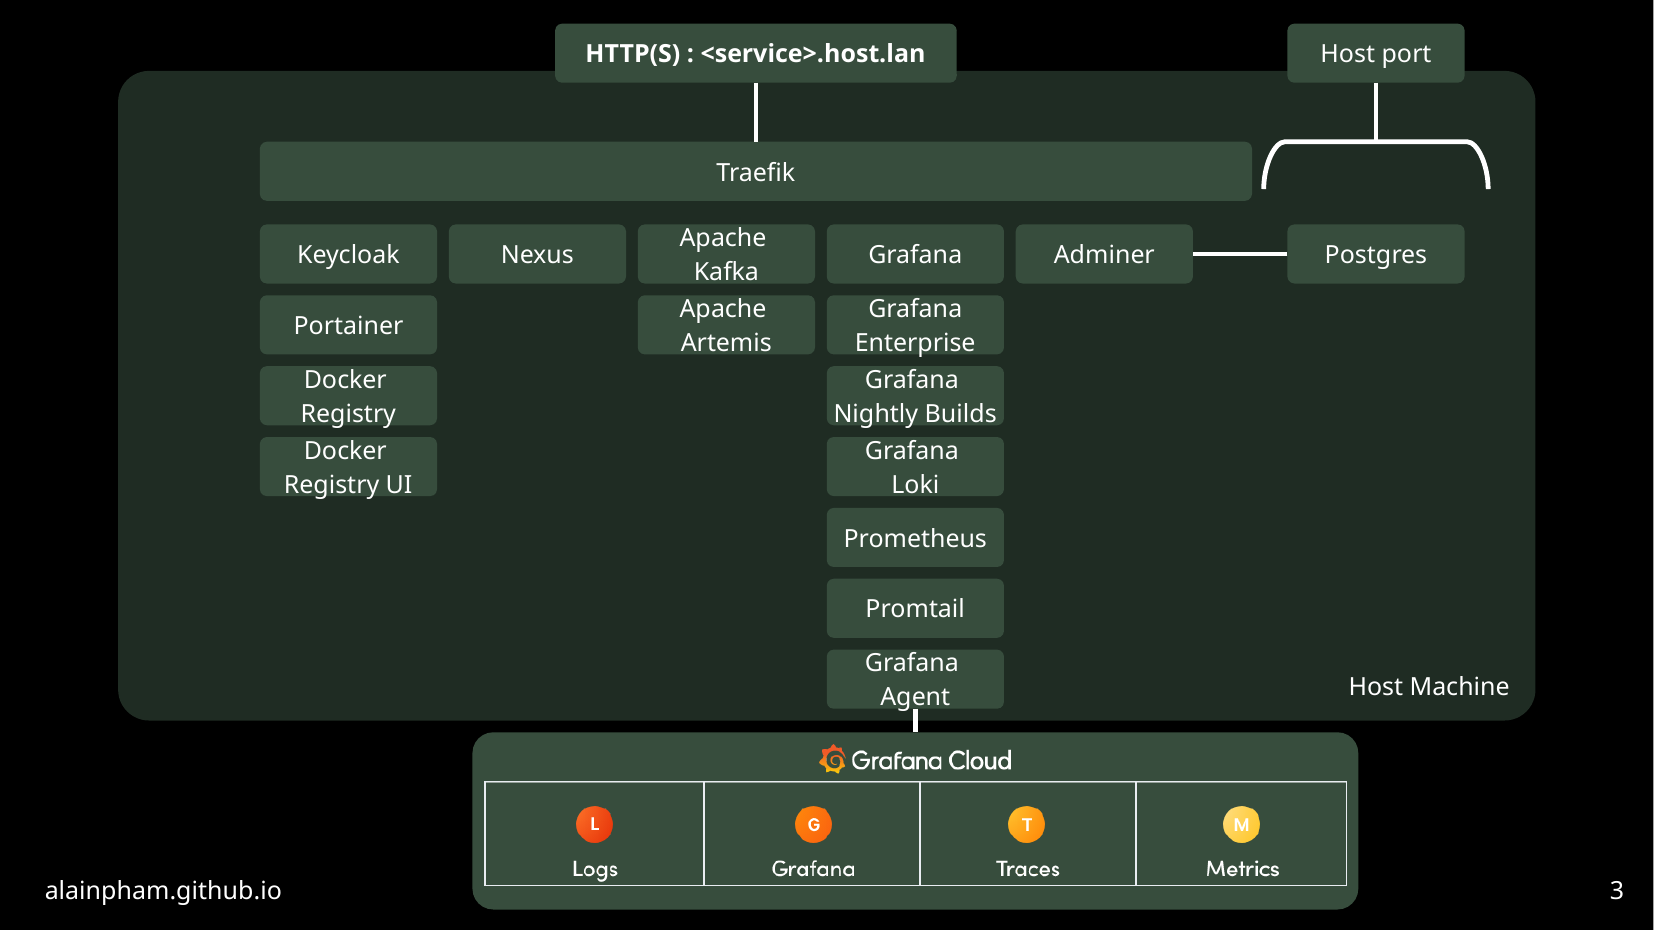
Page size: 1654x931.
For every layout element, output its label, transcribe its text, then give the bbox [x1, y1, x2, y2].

text_box Prometheus [826, 507, 1004, 567]
text_box Postgres [1287, 224, 1465, 284]
text_box HTTP(S) : <service>.host.lan [555, 23, 957, 83]
text_box Host Machine [118, 70, 1536, 721]
text_box Docker Registry [259, 366, 438, 426]
text_box Grafana Nightly Builds [826, 366, 1004, 426]
text_box Promtail [826, 578, 1004, 638]
text_box Traefik [259, 141, 1253, 201]
text_box Host port [1287, 23, 1465, 83]
text_box Docker Registry UI [259, 437, 438, 497]
text_box [472, 732, 1359, 910]
text_box Apache Kafka [637, 224, 816, 284]
picture [484, 744, 1347, 886]
text_box Grafana Loki [826, 437, 1004, 497]
text_box Portainer [259, 295, 438, 355]
text_box Adminer [1015, 224, 1193, 284]
text_box Grafana Enterprise [826, 295, 1004, 355]
text_box Apache Artemis [637, 295, 816, 355]
text_box Grafana Agent [826, 649, 1004, 709]
text_box Nexus [448, 224, 627, 284]
text_box Grafana [826, 224, 1004, 284]
text_box Keycloak [259, 224, 438, 284]
